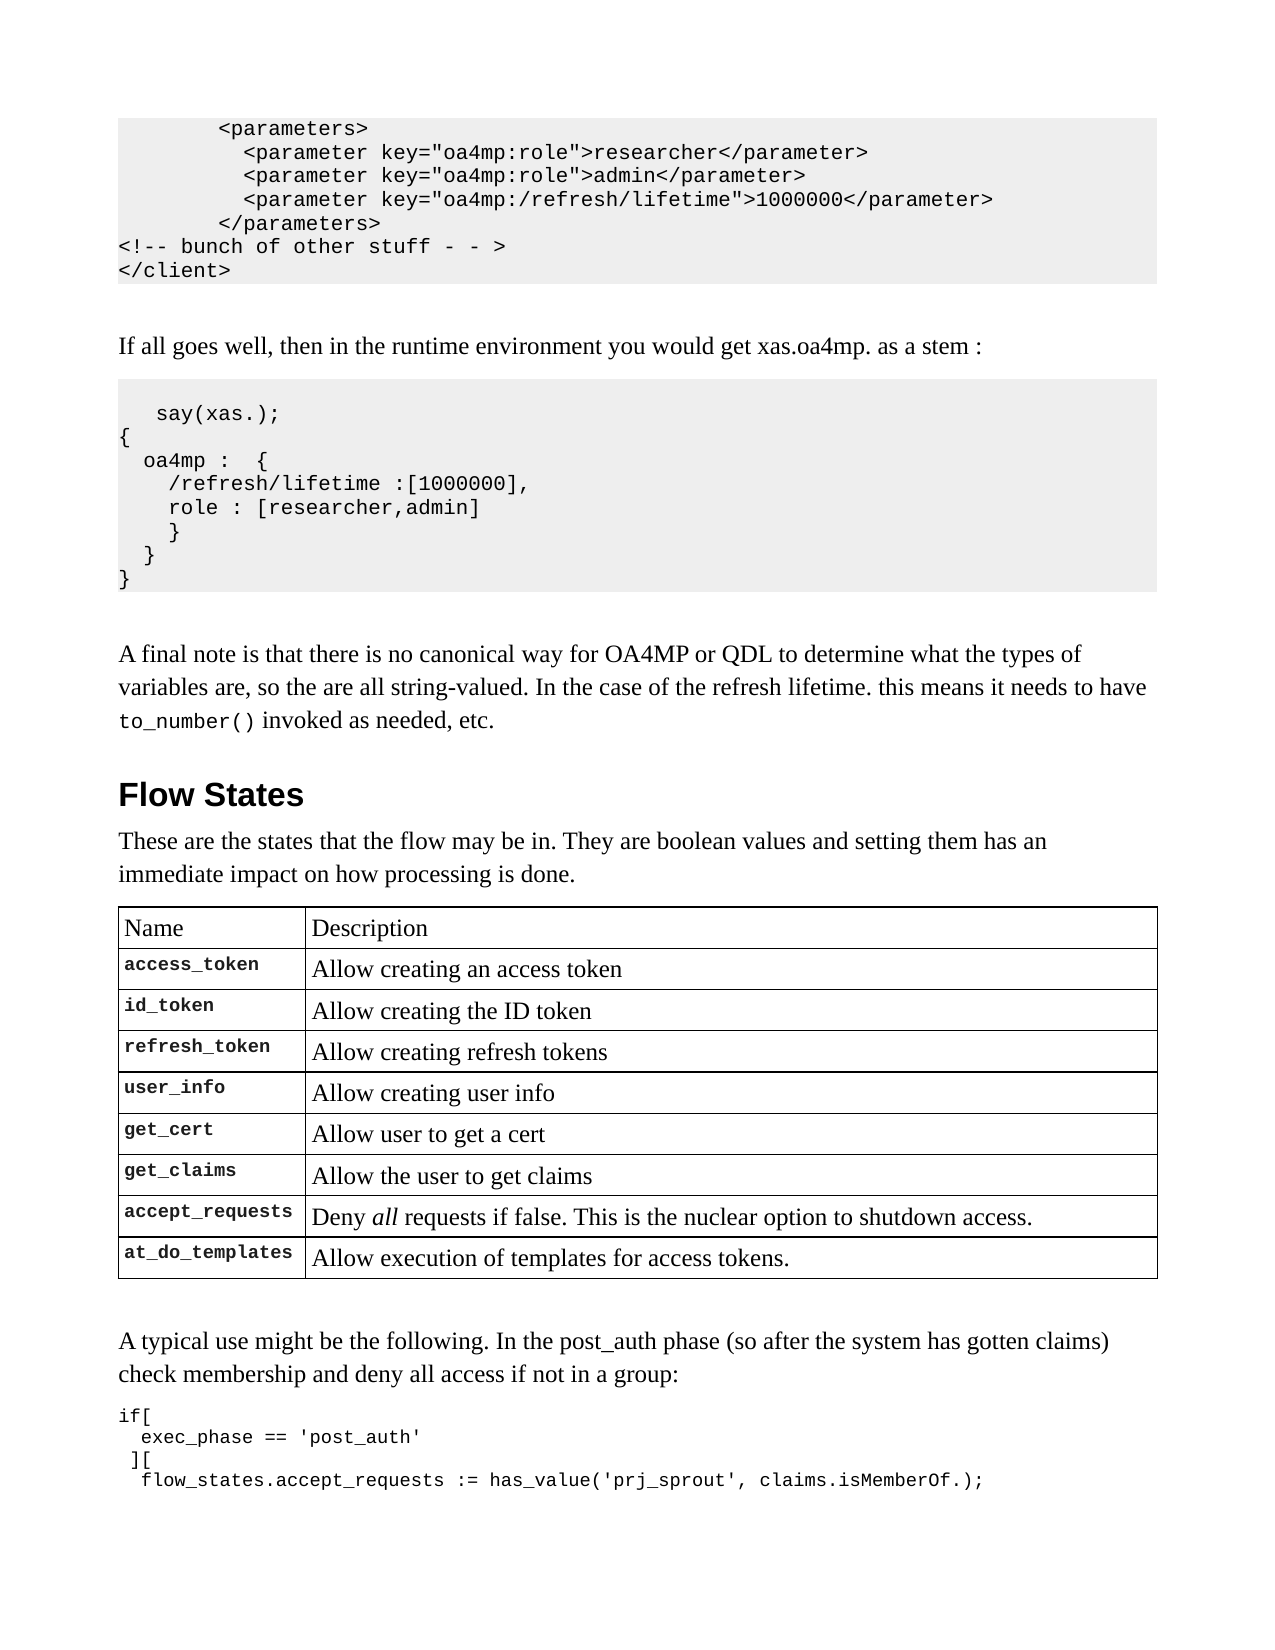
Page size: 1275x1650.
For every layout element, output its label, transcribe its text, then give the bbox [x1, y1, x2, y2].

table_cell get_cert [119, 1114, 305, 1154]
table_cell Allow the user to get claims [306, 1155, 1157, 1195]
text <parameters> [118, 118, 1157, 142]
text <parameter key="oa4mp:role">researcher</parameter> [118, 142, 1157, 165]
subtitle Flow States [118, 775, 1157, 813]
table_cell Allow creating the ID token [306, 990, 1157, 1030]
text if[ [118, 1407, 1157, 1428]
text <parameter key="oa4mp:role">admin</parameter> [118, 165, 1157, 189]
table_cell refresh_token [119, 1031, 305, 1071]
table_cell id_token [119, 990, 305, 1030]
text /refresh/lifetime :[1000000], [118, 473, 1157, 497]
text <parameter key="oa4mp:/refresh/lifetime">1000000</parameter> [118, 189, 1157, 213]
table_cell Allow creating an access token [306, 949, 1157, 989]
table_cell Allow execution of templates for access tokens. [306, 1238, 1157, 1278]
table_header Name [119, 908, 305, 948]
table_cell at_do_templates [119, 1238, 305, 1278]
table_cell Deny all requests if false. This is the nuclear option to shutdown access. [306, 1196, 1157, 1236]
text A final note is that there is no canonical way for OA4MP or QDL to determine what the types of variables are, so the are all string-valued. In the case of the refresh lifetime. this means it needs to have to_number() invoked as needed, etc. [118, 639, 1157, 735]
text oa4mp : { [118, 450, 1157, 473]
text <!-- bunch of other stuff - - > [118, 236, 1157, 260]
table_cell user_info [119, 1073, 305, 1113]
table_cell accept_requests [119, 1196, 305, 1236]
table_cell Allow creating user info [306, 1073, 1157, 1113]
text { [118, 426, 1157, 450]
text A typical use might be the following. In the post_auth phase (so after the system has gotten claims) check membership and deny all access if not in a group: [118, 1326, 1157, 1388]
table_cell Allow creating refresh tokens [306, 1031, 1157, 1071]
table_cell access_token [119, 949, 305, 989]
text } [118, 544, 1157, 568]
text exec_phase == 'post_auth' [118, 1428, 1157, 1449]
text These are the states that the flow may be in. They are boolean values and setting them has an immediate impact on how processing is done. [118, 826, 1157, 888]
text </parameters> [118, 213, 1157, 236]
text </client> [118, 260, 1157, 284]
text } [118, 568, 1157, 592]
table_cell Allow user to get a cert [306, 1114, 1157, 1154]
text say(xas.); [118, 402, 1157, 426]
text If all goes well, then in the runtime environment you would get xas.oa4mp. as a stem : [118, 331, 1157, 360]
table_header Description [306, 908, 1157, 948]
text ][ [118, 1449, 1157, 1471]
text flow_states.accept_requests := has_value('prj_sprout', claims.isMemberOf.); [118, 1471, 1157, 1492]
text } [118, 521, 1157, 544]
table_cell get_claims [119, 1155, 305, 1195]
text role : [researcher,admin] [118, 497, 1157, 521]
